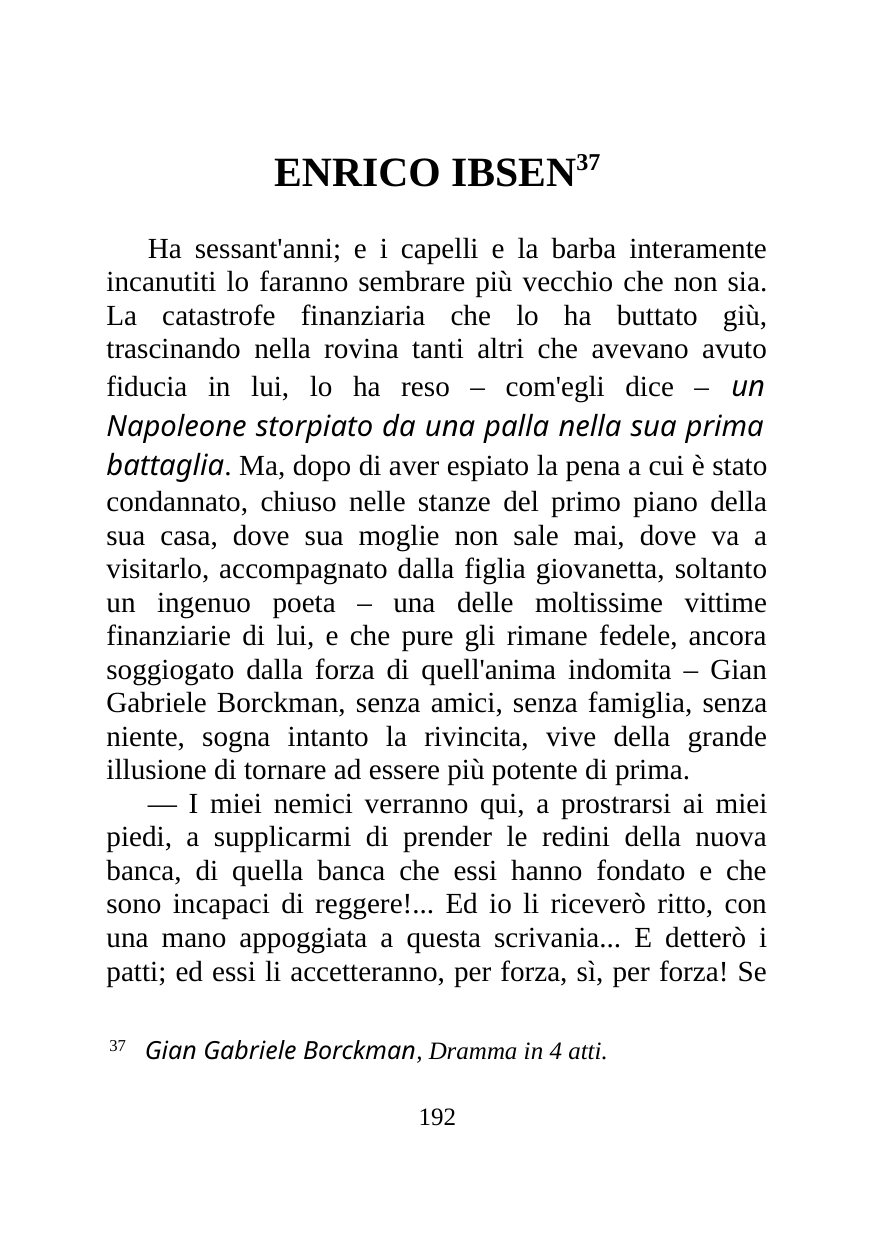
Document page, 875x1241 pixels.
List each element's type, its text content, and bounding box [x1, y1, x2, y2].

text Gian Gabriele Borckman, Dramma in 4 atti. [106, 1030, 768, 1070]
subtitle ENRICO IBSEN [106, 148, 768, 196]
text — I miei nemici verranno qui, a prostrarsi ai miei piedi, a supplicarmi di prender le redini della nuova banca, di quella banca che essi hanno fondato e che sono incapaci di reggere!... Ed io li riceverò ritto, con una mano appoggiata a questa scrivania... E detterò i patti; ed essi li accetteranno, per forza, sì, per forza! Se [106, 786, 768, 987]
text Ha sessant'anni; e i capelli e la barba interamente incanutiti lo faranno sembrare più vecchio che non sia. La catastrofe finanziaria che lo ha buttato giù, trascinando nella rovina tanti altri che avevano avuto fiducia in lui, lo ha reso – com'egli dice – un Napoleone storpiato da una palla nella sua prima battaglia. Ma, dopo di aver espiato la pena a cui è stato condannato, chiuso nelle stanze del primo piano della sua casa, dove sua moglie non sale mai, dove va a visitarlo, accompagnato dalla figlia giovanetta, soltanto un ingenuo poeta – una delle moltissime vittime finanziarie di lui, e che pure gli rimane fedele, ancora soggiogato dalla forza di quell'anima indomita – Gian Gabriele Borckman, senza amici, senza famiglia, senza niente, sogna intanto la rivincita, vive della grande illusione di tornare ad essere più potente di prima. [106, 231, 768, 786]
